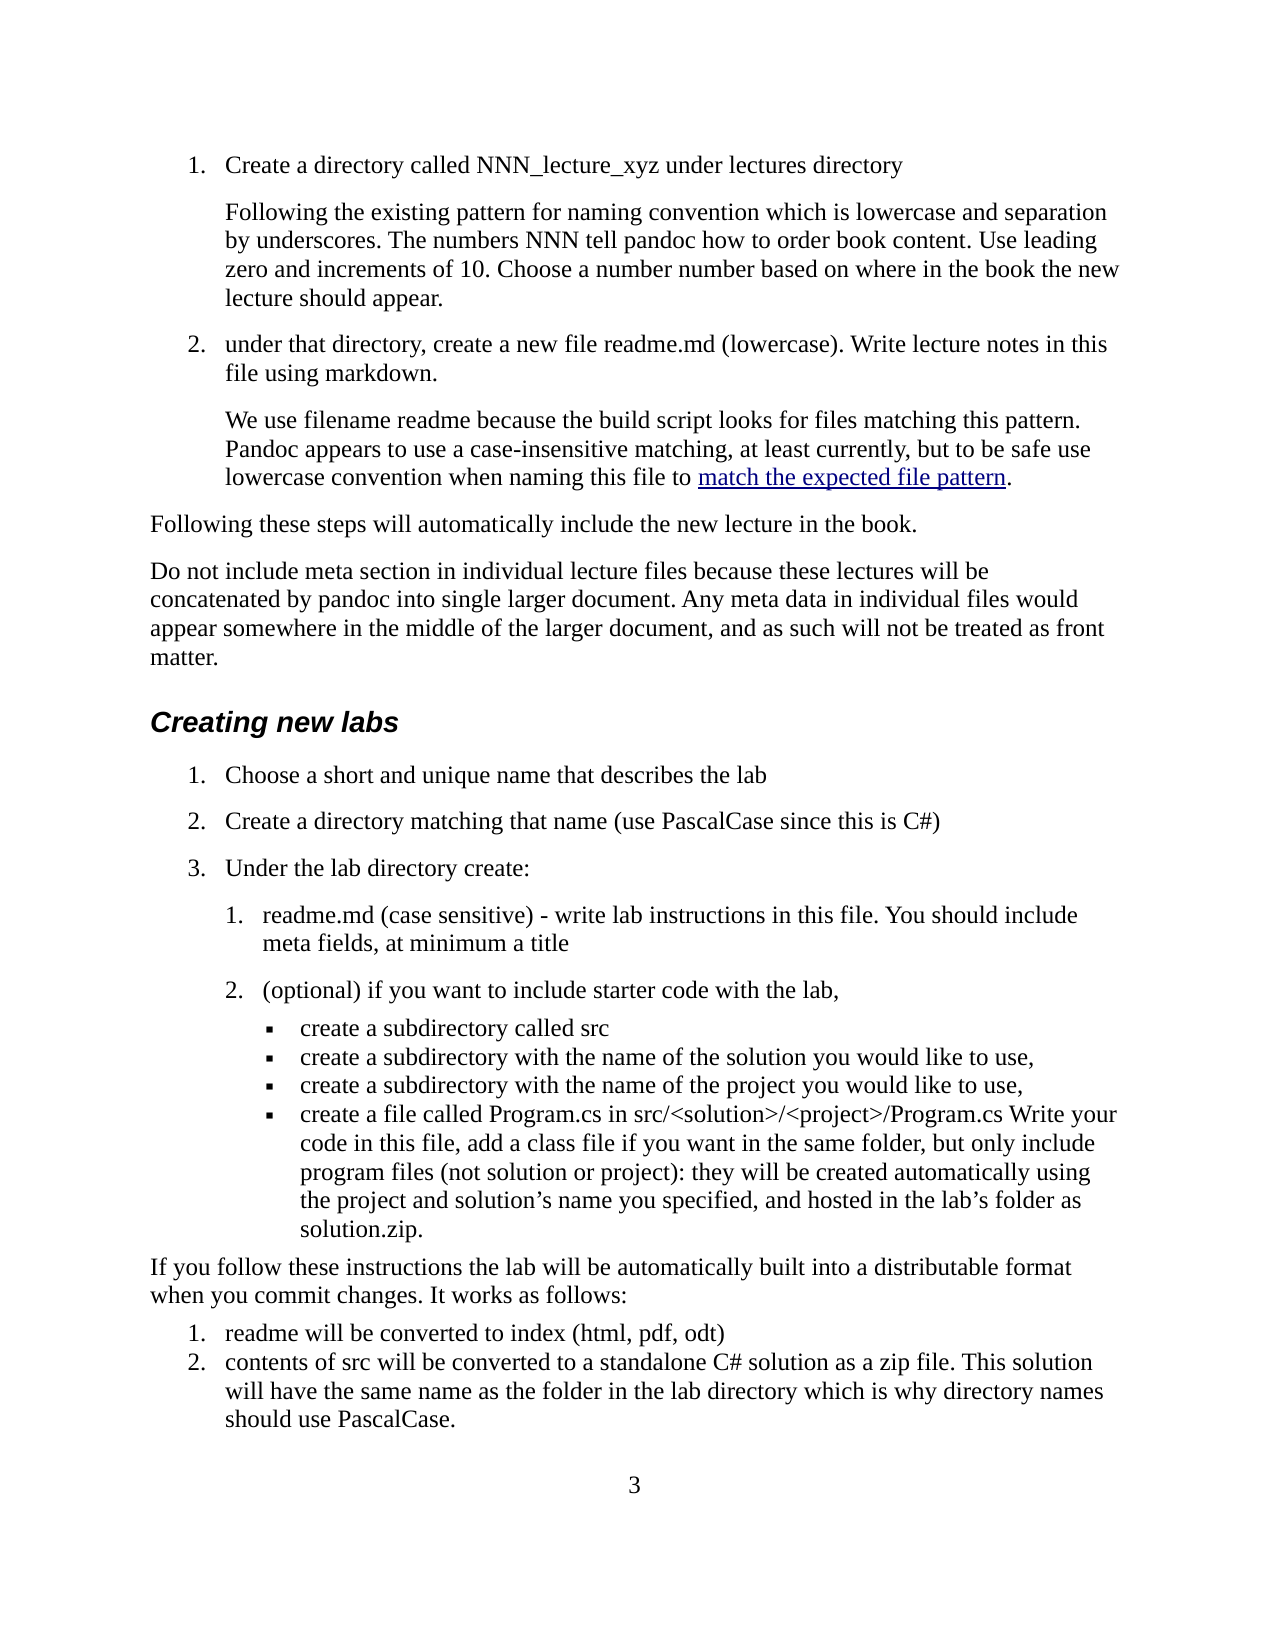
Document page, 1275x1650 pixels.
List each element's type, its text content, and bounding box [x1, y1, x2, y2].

list readme will be converted to index (html, pdf, odt) [187, 1318, 1125, 1347]
list Choose a short and unique name that describes the lab [187, 760, 1125, 788]
list create a subdirectory called src [262, 1013, 1125, 1042]
list (optional) if you want to include starter code with the lab, [225, 975, 1125, 1004]
subtitle Creating new labs [150, 705, 1125, 738]
list Create a directory called NNN_lecture_xyz under lectures directory [187, 150, 1125, 179]
list Following the existing pattern for naming convention which is lowercase and separation by underscores. The numbers NNN tell pandoc how to order book content. Use leading zero and increments of 10. Choose a number number based on where in the book the new lecture should appear. [187, 197, 1125, 312]
text Do not include meta section in individual lecture files because these lectures will be concatenated by pandoc into single larger document. Any meta data in individual files would appear somewhere in the middle of the larger document, and as such will not be treated as front matter. [150, 556, 1125, 671]
text If you follow these instructions the lab will be automatically built into a distributable format when you commit changes. It works as follows: [150, 1252, 1125, 1309]
list readme.md (case sensitive) - write lab instructions in this file. You should include meta fields, at minimum a title [225, 900, 1125, 957]
list We use filename readme because the build script looks for files matching this pattern. Pandoc appears to use a case-insensitive matching, at least currently, but to be safe use lowercase convention when naming this file to match the expected file pattern. [187, 405, 1125, 491]
list create a subdirectory with the name of the solution you would like to use, [262, 1042, 1125, 1070]
list contents of src will be converted to a standalone C# solution as a zip file. This solution will have the same name as the folder in the lab directory which is why directory names should use PascalCase. [187, 1347, 1125, 1433]
list create a subdirectory with the name of the project you would like to use, [262, 1070, 1125, 1099]
text Following these steps will automatically include the new lecture in the book. [150, 509, 1125, 538]
list Create a directory matching that name (use PascalCase since this is C#) [187, 806, 1125, 835]
list Under the lab directory create: [187, 853, 1125, 882]
list under that directory, create a new file readme.md (lowercase). Write lecture notes in this file using markdown. [187, 329, 1125, 387]
list create a file called Program.cs in src/<solution>/<project>/Program.cs Write your code in this file, add a class file if you want in the same folder, but only include program files (not solution or project): they will be created automatically using the project and solution’s name you specified, and hosted in the lab’s folder as solution.zip. [262, 1099, 1125, 1243]
